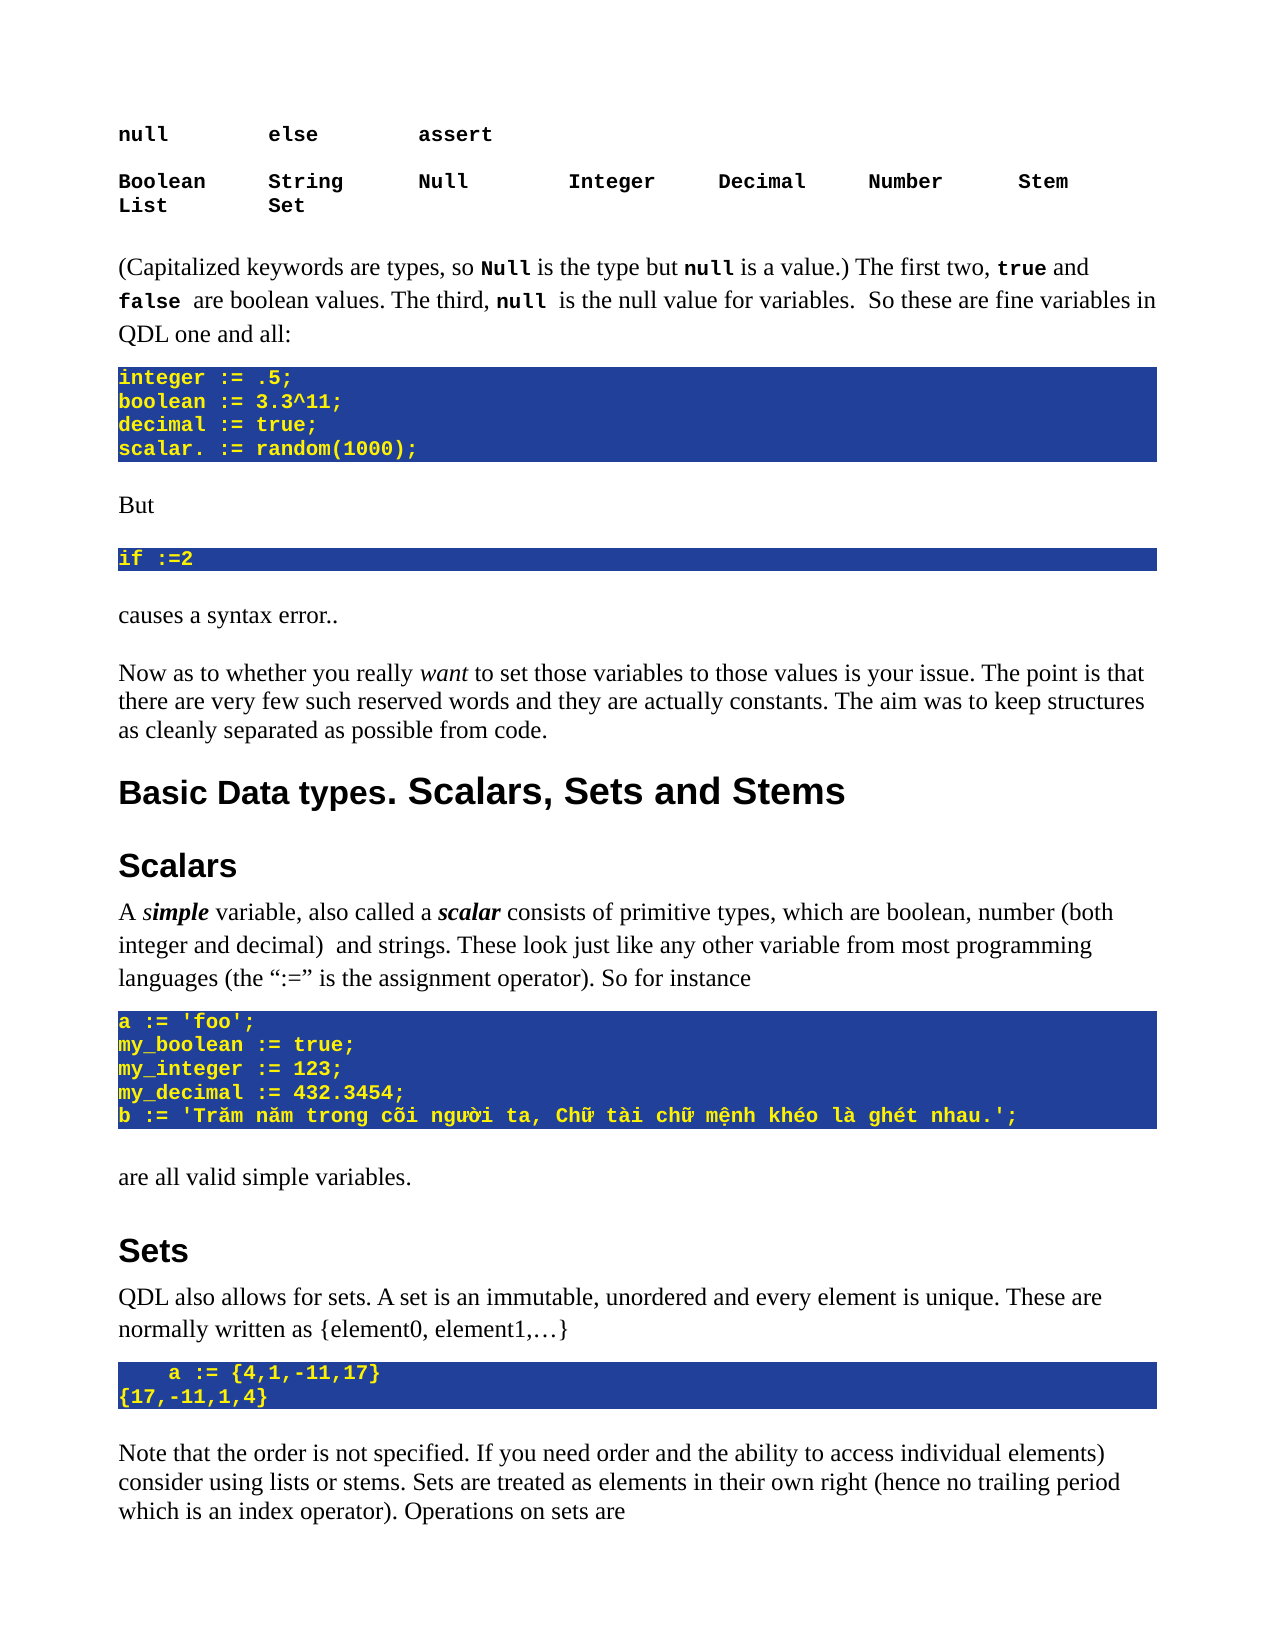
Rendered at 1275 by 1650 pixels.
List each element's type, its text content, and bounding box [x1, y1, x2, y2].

subtitle Basic Data types. Scalars, Sets and Stems [118, 769, 1157, 813]
text {17,-11,1,4} [118, 1386, 1157, 1409]
subtitle Sets [118, 1230, 1157, 1269]
text QDL also allows for sets. A set is an immutable, unordered and every element is unique. These are normally written as {element0, element1,…} [118, 1282, 1157, 1343]
text a := {4,1,-11,17} [118, 1362, 1157, 1386]
text causes a syntax error.. [118, 600, 1157, 629]
text (Capitalized keywords are types, so Null is the type but null is a value.) The first two, true and false are boolean values. The third, null is the null value for variables. So these are fine variables in QDL one and all: [118, 219, 1157, 348]
text are all valid simple variables. [118, 1129, 1157, 1191]
text List Set [118, 195, 1157, 219]
text null else assert [118, 118, 1157, 148]
text Boolean String Null Integer Decimal Number Stem [118, 171, 1157, 195]
text b := 'Trăm năm trong cõi người ta, Chữ tài chữ mệnh khéo là ghét nhau.'; [118, 1105, 1157, 1129]
text Note that the order is not specified. If you need order and the ability to access individual elements) consider using lists or stems. Sets are treated as elements in their own right (hence no trailing period which is an index operator). Operations on sets are [118, 1409, 1157, 1524]
text my_integer := 123; [118, 1058, 1157, 1082]
text But [118, 490, 1157, 519]
text Now as to whether you really want to set those variables to those values is your issue. The point is that there are very few such reserved words and they are actually constants. The aim was to keep structures as cleanly separated as possible from code. [118, 629, 1157, 744]
text my_boolean := true; [118, 1034, 1157, 1058]
text if :=2 [118, 548, 1157, 571]
text scalar. := random(1000); [118, 438, 1157, 462]
subtitle Scalars [118, 846, 1157, 884]
text integer := .5; [118, 367, 1157, 391]
text decimal := true; [118, 414, 1157, 438]
text my_decimal := 432.3454; [118, 1082, 1157, 1105]
text boolean := 3.3^11; [118, 391, 1157, 414]
text A simple variable, also called a scalar consists of primitive types, which are boolean, number (both integer and decimal) and strings. These look just like any other variable from most programming languages (the “:=” is the assignment operator). So for instance [118, 897, 1157, 992]
text a := 'foo'; [118, 1011, 1157, 1034]
